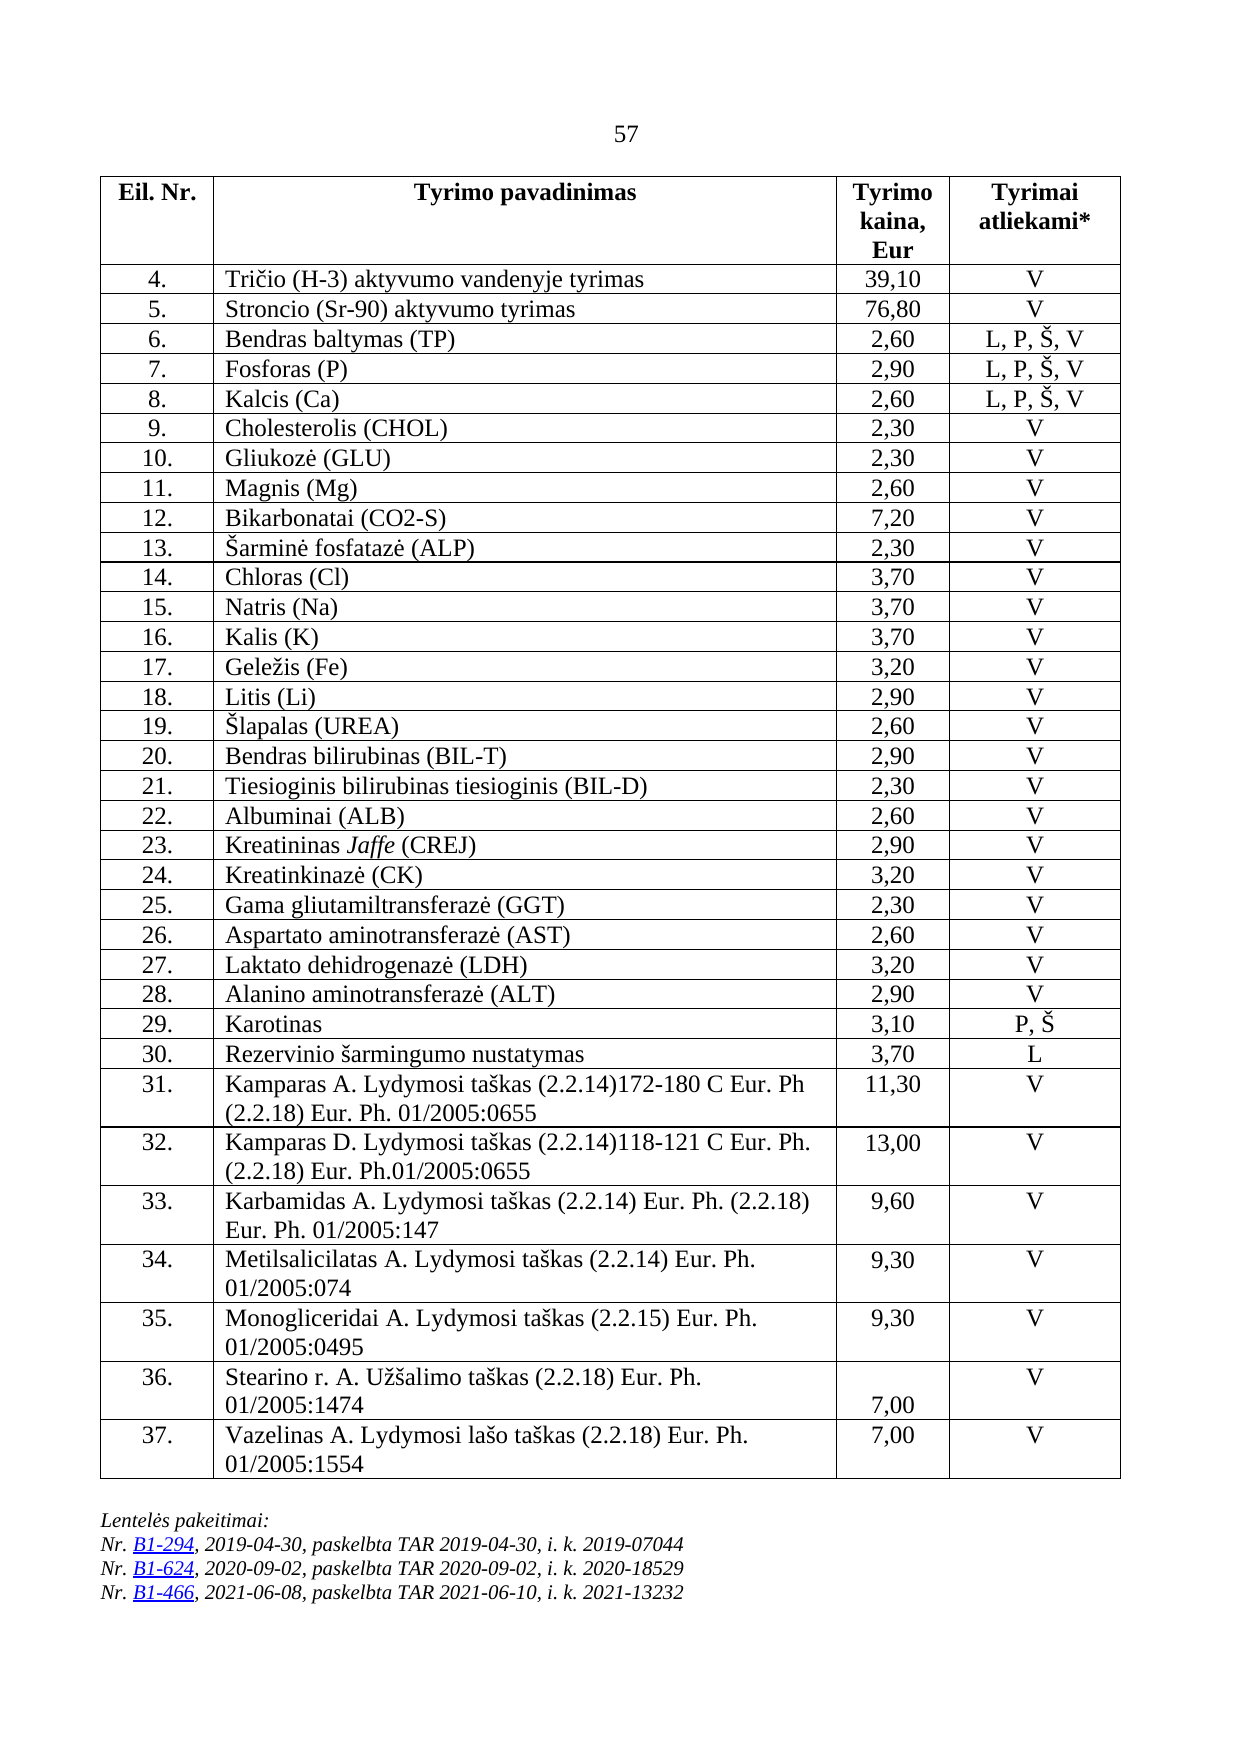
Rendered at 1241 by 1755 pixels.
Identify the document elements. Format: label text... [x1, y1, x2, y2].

table_cell V [950, 294, 1120, 323]
table_cell 9,30 [837, 1245, 949, 1302]
table_header Tyrimo kaina, Eur [837, 177, 949, 263]
table_cell V [950, 711, 1120, 740]
table_cell 9,30 [837, 1303, 949, 1361]
table_cell L, P, Š, V [950, 384, 1120, 412]
table_cell Albuminai (ALB) [214, 801, 836, 829]
table_cell 28. [101, 980, 213, 1008]
table_cell 19. [101, 711, 213, 740]
table_cell 2,60 [837, 473, 949, 502]
table_cell Kamparas A. Lydymosi taškas (2.2.14)172-180 C Eur. Ph (2.2.18) Eur. Ph. 01/2005:0655 [214, 1069, 836, 1126]
table_cell Kalcis (Ca) [214, 384, 836, 412]
table_cell 3,20 [837, 652, 949, 681]
table_cell Karbamidas A. Lydymosi taškas (2.2.14) Eur. Ph. (2.2.18) Eur. Ph. 01/2005:147 [214, 1186, 836, 1243]
table_cell V [950, 920, 1120, 949]
table_cell 36. [101, 1362, 213, 1419]
table_cell Bikarbonatai (CO2-S) [214, 503, 836, 532]
table_cell 17. [101, 652, 213, 681]
table_cell 12. [101, 503, 213, 532]
table_cell 4. [101, 265, 213, 293]
text Nr. B1-294, 2019-04-30, paskelbta TAR 2019-04-30, i. k. 2019-07044 [100, 1532, 1152, 1556]
table_cell Kreatinkinazė (CK) [214, 860, 836, 889]
table_cell Metilsalicilatas A. Lydymosi taškas (2.2.14) Eur. Ph. 01/2005:074 [214, 1245, 836, 1302]
table_cell Monogliceridai A. Lydymosi taškas (2.2.15) Eur. Ph. 01/2005:0495 [214, 1303, 836, 1361]
table_cell 3,70 [837, 622, 949, 651]
table_cell 8. [101, 384, 213, 412]
table_cell 13. [101, 533, 213, 561]
table_cell 26. [101, 920, 213, 949]
table_cell 3,70 [837, 1039, 949, 1068]
table_cell V [950, 563, 1120, 591]
table_cell V [950, 950, 1120, 978]
table_cell 3,20 [837, 860, 949, 889]
table_cell V [950, 533, 1120, 561]
table_cell Bendras bilirubinas (BIL-T) [214, 741, 836, 770]
table_cell V [950, 473, 1120, 502]
table_cell V [950, 414, 1120, 442]
table_cell V [950, 771, 1120, 800]
table_cell Kamparas D. Lydymosi taškas (2.2.14)118-121 C Eur. Ph. (2.2.18) Eur. Ph.01/2005:0655 [214, 1128, 836, 1185]
table_cell 24. [101, 860, 213, 889]
table_cell 14. [101, 563, 213, 591]
table_cell V [950, 801, 1120, 829]
table_cell 2,30 [837, 771, 949, 800]
table_cell Stearino r. A. Užšalimo taškas (2.2.18) Eur. Ph. 01/2005:1474 [214, 1362, 836, 1419]
table_cell Alanino aminotransferazė (ALT) [214, 980, 836, 1008]
table_cell 27. [101, 950, 213, 978]
table_cell 39,10 [837, 265, 949, 293]
table_cell V [950, 503, 1120, 532]
table_cell 37. [101, 1420, 213, 1478]
table_cell V [950, 1420, 1120, 1478]
table_cell 18. [101, 682, 213, 710]
table_cell 2,90 [837, 354, 949, 383]
table_cell V [950, 443, 1120, 472]
table_cell 2,60 [837, 324, 949, 353]
table_cell P, Š [950, 1009, 1120, 1038]
table_cell Karotinas [214, 1009, 836, 1038]
table_cell V [950, 1362, 1120, 1419]
table_cell Šarminė fosfatazė (ALP) [214, 533, 836, 561]
table_cell 2,90 [837, 741, 949, 770]
table_header Eil. Nr. [101, 177, 213, 263]
table_cell V [950, 682, 1120, 710]
table_cell 35. [101, 1303, 213, 1361]
table_cell 3,20 [837, 950, 949, 978]
table_cell 13,00 [837, 1128, 949, 1185]
table_cell Cholesterolis (CHOL) [214, 414, 836, 442]
table_cell V [950, 1245, 1120, 1302]
table_cell 9. [101, 414, 213, 442]
table_cell 2,90 [837, 980, 949, 1008]
table_cell 5. [101, 294, 213, 323]
table_cell Kalis (K) [214, 622, 836, 651]
table_cell V [950, 1069, 1120, 1126]
table_cell 29. [101, 1009, 213, 1038]
table_cell V [950, 622, 1120, 651]
table_cell 6. [101, 324, 213, 353]
table_cell 31. [101, 1069, 213, 1126]
table_cell V [950, 831, 1120, 859]
table_cell Gliukozė (GLU) [214, 443, 836, 472]
table_cell 3,70 [837, 592, 949, 621]
table_header Tyrimo pavadinimas [214, 177, 836, 263]
table_cell L, P, Š, V [950, 324, 1120, 353]
text Nr. B1-466, 2021-06-08, paskelbta TAR 2021-06-10, i. k. 2021-13232 [100, 1580, 1152, 1604]
table_cell 9,60 [837, 1186, 949, 1243]
table_cell 32. [101, 1128, 213, 1185]
table_cell 2,90 [837, 682, 949, 710]
table_cell V [950, 860, 1120, 889]
table_cell 3,70 [837, 563, 949, 591]
table_cell Tiesioginis bilirubinas tiesioginis (BIL-D) [214, 771, 836, 800]
table_cell Kreatininas Jaffe (CREJ) [214, 831, 836, 859]
table_cell 23. [101, 831, 213, 859]
table_cell Litis (Li) [214, 682, 836, 710]
table_cell Magnis (Mg) [214, 473, 836, 502]
table_cell Stroncio (Sr-90) aktyvumo tyrimas [214, 294, 836, 323]
table_cell V [950, 592, 1120, 621]
table_cell 7,00 [837, 1362, 949, 1419]
table_cell V [950, 265, 1120, 293]
table_cell V [950, 1303, 1120, 1361]
table_cell 16. [101, 622, 213, 651]
table_cell Vazelinas A. Lydymosi lašo taškas (2.2.18) Eur. Ph. 01/2005:1554 [214, 1420, 836, 1478]
table_cell 25. [101, 890, 213, 919]
table_cell Chloras (Cl) [214, 563, 836, 591]
table_cell V [950, 1186, 1120, 1243]
table_cell Natris (Na) [214, 592, 836, 621]
table_cell 22. [101, 801, 213, 829]
table_cell L [950, 1039, 1120, 1068]
table_cell Aspartato aminotransferazė (AST) [214, 920, 836, 949]
table_cell 15. [101, 592, 213, 621]
table_cell V [950, 1128, 1120, 1185]
table_cell 2,90 [837, 831, 949, 859]
table_cell Fosforas (P) [214, 354, 836, 383]
table_cell 2,30 [837, 890, 949, 919]
table_cell 2,60 [837, 384, 949, 412]
table_header Tyrimai atliekami* [950, 177, 1120, 263]
text Lentelės pakeitimai: [100, 1507, 1152, 1532]
table_cell 2,30 [837, 443, 949, 472]
table_cell 11. [101, 473, 213, 502]
table_cell 10. [101, 443, 213, 472]
table_cell 21. [101, 771, 213, 800]
text Nr. B1-624, 2020-09-02, paskelbta TAR 2020-09-02, i. k. 2020-18529 [100, 1556, 1152, 1580]
table_cell 7. [101, 354, 213, 383]
table_cell V [950, 890, 1120, 919]
table_cell Rezervinio šarmingumo nustatymas [214, 1039, 836, 1068]
table_cell 2,60 [837, 920, 949, 949]
table_cell Bendras baltymas (TP) [214, 324, 836, 353]
table_cell 20. [101, 741, 213, 770]
table_cell Šlapalas (UREA) [214, 711, 836, 740]
table_cell Laktato dehidrogenazė (LDH) [214, 950, 836, 978]
table_cell 34. [101, 1245, 213, 1302]
table_cell V [950, 980, 1120, 1008]
table_cell 76,80 [837, 294, 949, 323]
table_cell V [950, 652, 1120, 681]
table_cell 2,60 [837, 801, 949, 829]
table_cell 3,10 [837, 1009, 949, 1038]
table_cell V [950, 741, 1120, 770]
table_cell L, P, Š, V [950, 354, 1120, 383]
table_cell Tričio (H-3) aktyvumo vandenyje tyrimas [214, 265, 836, 293]
table_cell 7,20 [837, 503, 949, 532]
table_cell 2,60 [837, 711, 949, 740]
table_cell Geležis (Fe) [214, 652, 836, 681]
table_cell Gama gliutamiltransferazė (GGT) [214, 890, 836, 919]
table_cell 11,30 [837, 1069, 949, 1126]
table_cell 33. [101, 1186, 213, 1243]
table_cell 30. [101, 1039, 213, 1068]
table_cell 2,30 [837, 414, 949, 442]
table_cell 2,30 [837, 533, 949, 561]
table_cell 7,00 [837, 1420, 949, 1478]
